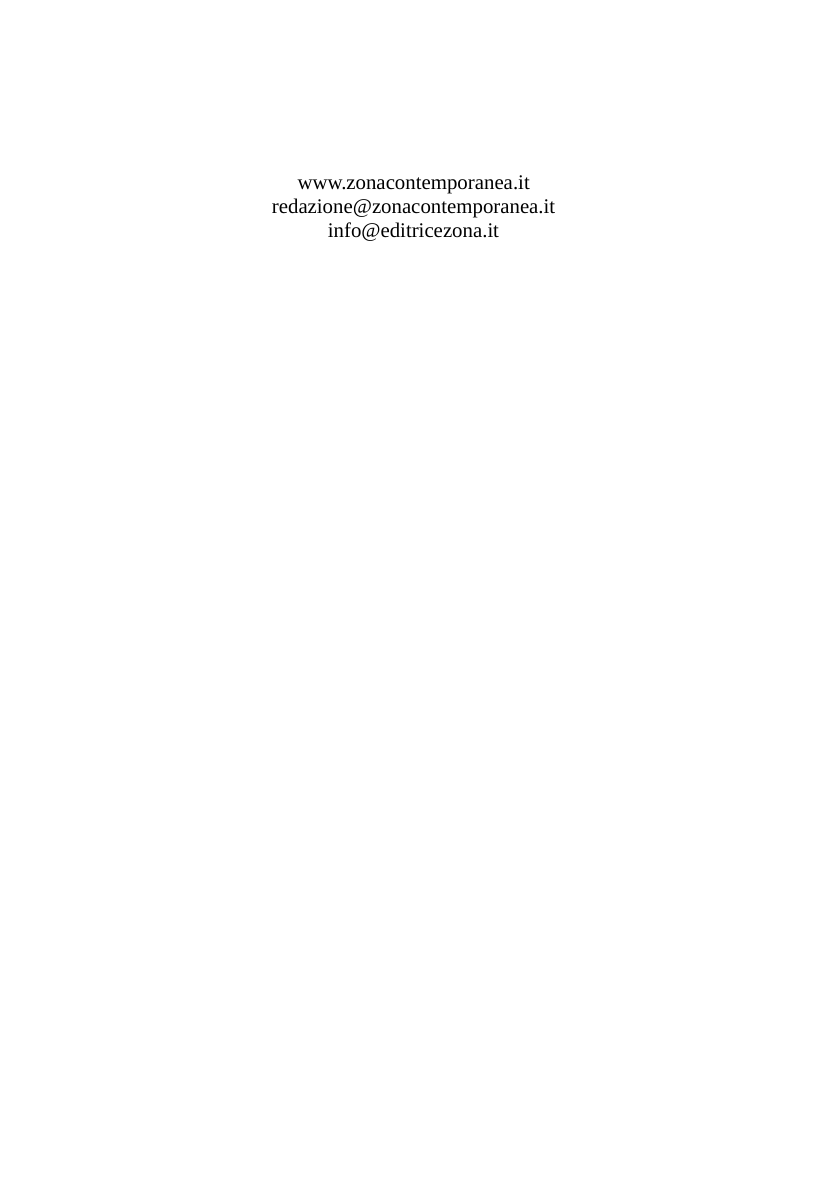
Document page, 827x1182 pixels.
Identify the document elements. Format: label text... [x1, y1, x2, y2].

text info@editricezona.it [88, 218, 738, 242]
text www.zonacontemporanea.it [88, 170, 738, 194]
text redazione@zonacontemporanea.it [88, 194, 738, 218]
